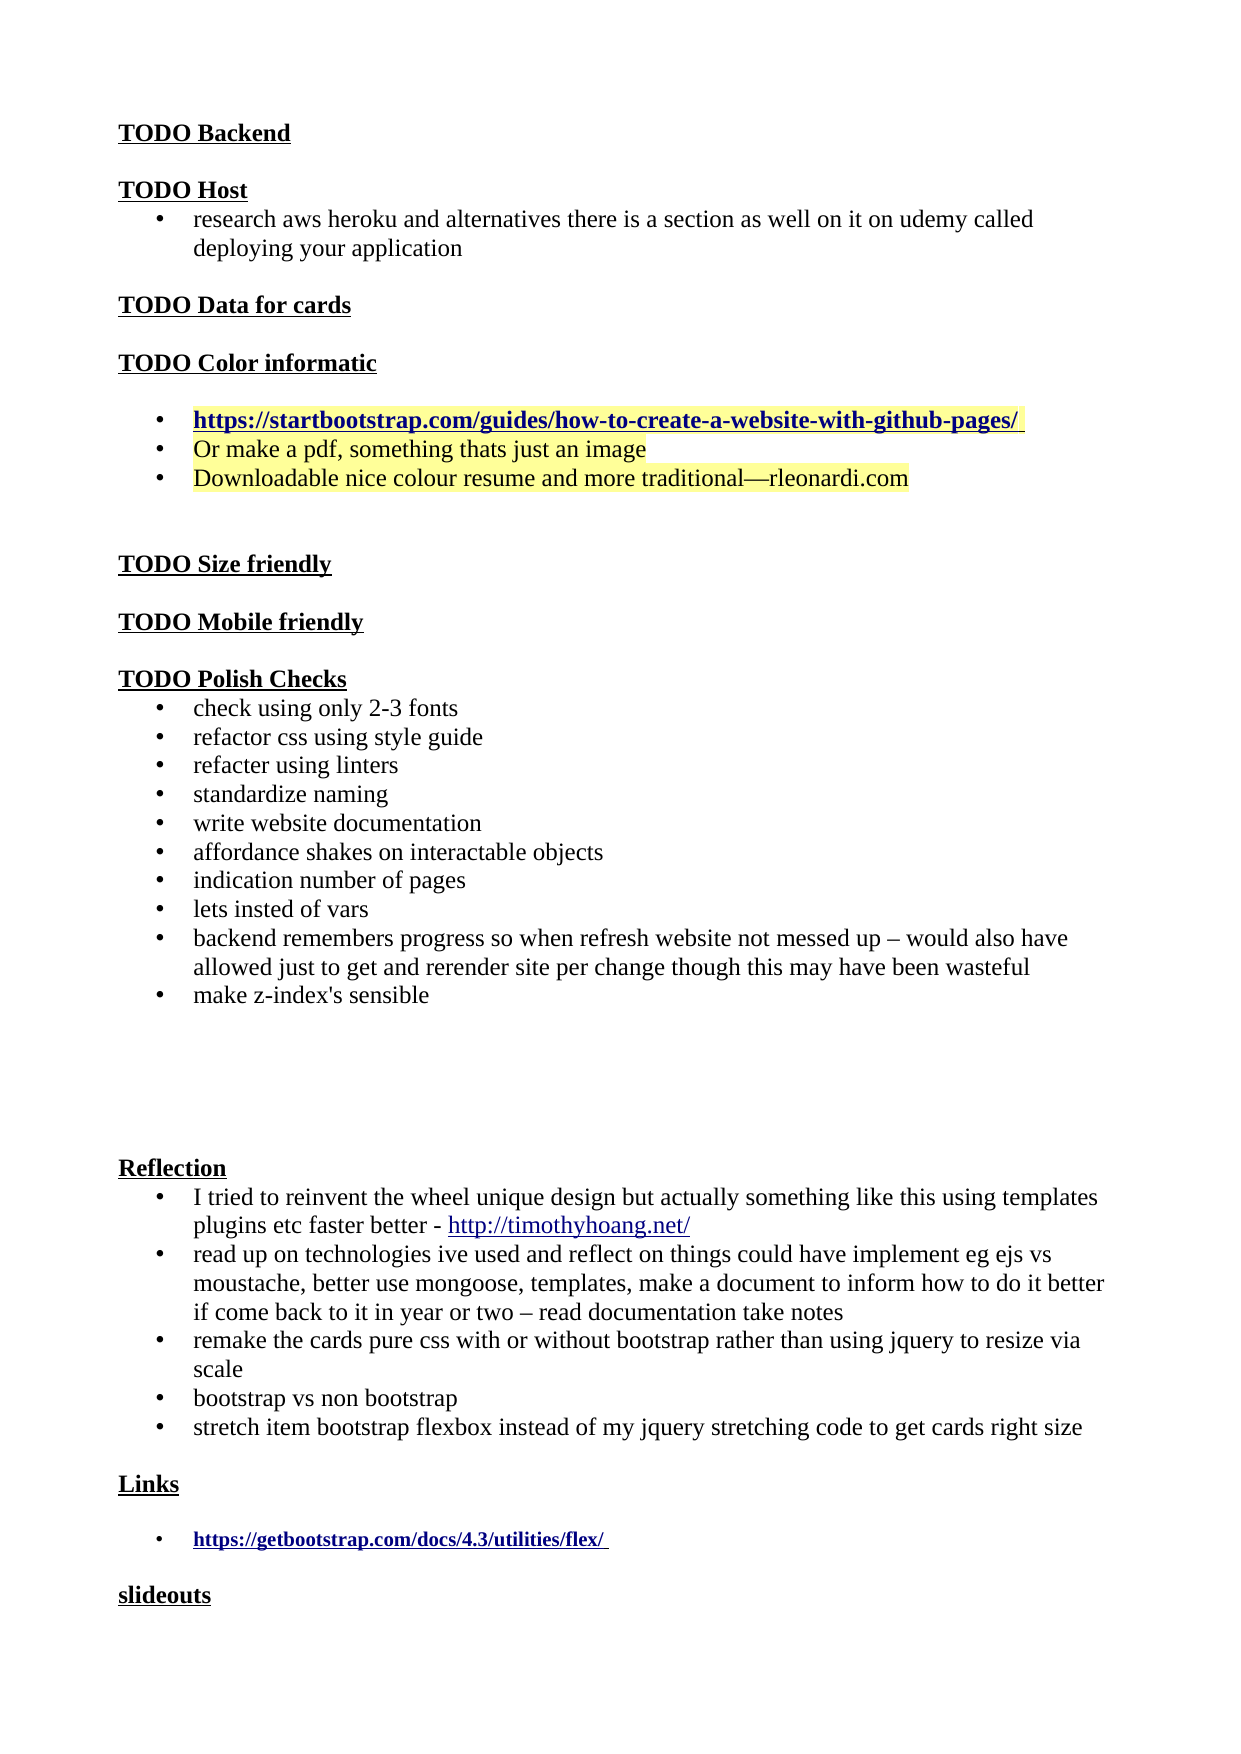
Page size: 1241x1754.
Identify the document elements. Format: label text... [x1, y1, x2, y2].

list refacter using linters [156, 751, 1122, 779]
text TODO Mobile friendly [118, 607, 1122, 636]
text Reflection [118, 1153, 1122, 1182]
list standardize naming [156, 779, 1122, 808]
list check using only 2-3 fonts [156, 693, 1122, 722]
text slideouts [118, 1580, 1122, 1608]
text TODO Data for cards [118, 291, 1122, 319]
list indication number of pages [156, 866, 1122, 894]
list Or make a pdf, something thats just an image [156, 434, 1122, 463]
list refactor css using style guide [156, 722, 1122, 751]
text TODO Host [118, 176, 1122, 204]
text TODO Color informatic [118, 348, 1122, 377]
text Links [118, 1469, 1122, 1498]
list remake the cards pure css with or without bootstrap rather than using jquery to resize via scale [156, 1326, 1122, 1383]
list bootstrap vs non bootstrap [156, 1383, 1122, 1412]
text TODO Backend [118, 118, 1122, 147]
list stretch item bootstrap flexbox instead of my jquery stretching code to get cards right size [156, 1412, 1122, 1441]
list backend remembers progress so when refresh website not messed up – would also have allowed just to get and rerender site per change though this may have been wasteful [156, 923, 1122, 981]
list https://getbootstrap.com/docs/4.3/utilities/flex/ [156, 1527, 1122, 1551]
list read up on technologies ive used and reflect on things could have implement eg ejs vs moustache, better use mongoose, templates, make a document to inform how to do it better if come back to it in year or two – read documentation take notes [156, 1239, 1122, 1326]
list affordance shakes on interactable objects [156, 837, 1122, 866]
list write website documentation [156, 808, 1122, 837]
list https://startbootstrap.com/guides/how-to-create-a-website-with-github-pages/ [156, 406, 1122, 434]
list I tried to reinvent the wheel unique design but actually something like this using templates plugins etc faster better - http://timothyhoang.net/ [156, 1182, 1122, 1239]
list research aws heroku and alternatives there is a section as well on it on udemy called deploying your application [156, 204, 1122, 262]
list Downloadable nice colour resume and more traditional—rleonardi.com [156, 463, 1122, 492]
list lets insted of vars [156, 894, 1122, 923]
text TODO Size friendly [118, 549, 1122, 578]
text TODO Polish Checks [118, 664, 1122, 693]
list make z-index's sensible [156, 981, 1122, 1009]
